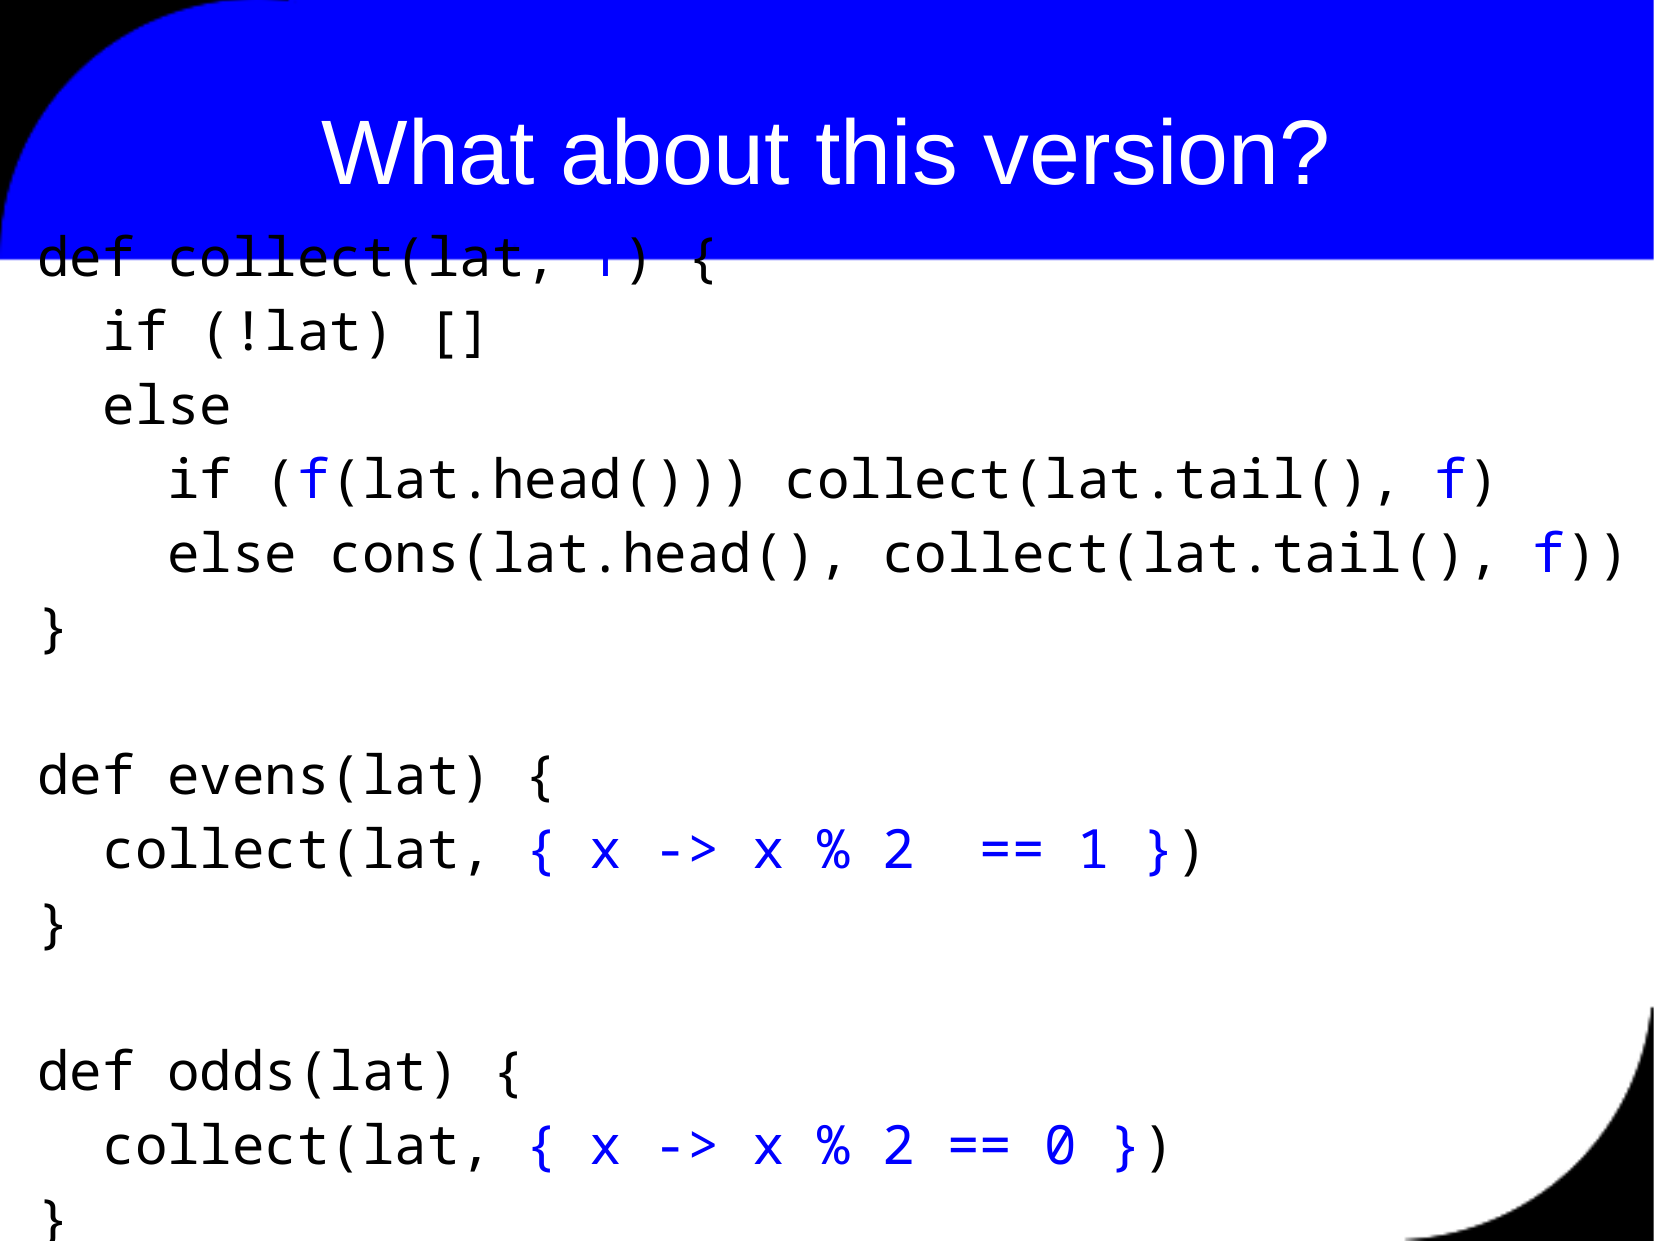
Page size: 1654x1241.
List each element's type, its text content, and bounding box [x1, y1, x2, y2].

picture [0, 0, 1654, 1241]
title What about this version? [82, 56, 1571, 226]
subtitle def collect(lat, f) { if (!lat) [] else if (f(lat.head())) collect(lat.tail(), f) else cons(lat.head(), collect(lat.tail(), f)) } def evens(lat) { collect(lat, { x -> x % 2 == 1 }) } def odds(lat) { collect(lat, { x -> x % 2 == 0 }) } [37, 226, 1654, 1173]
